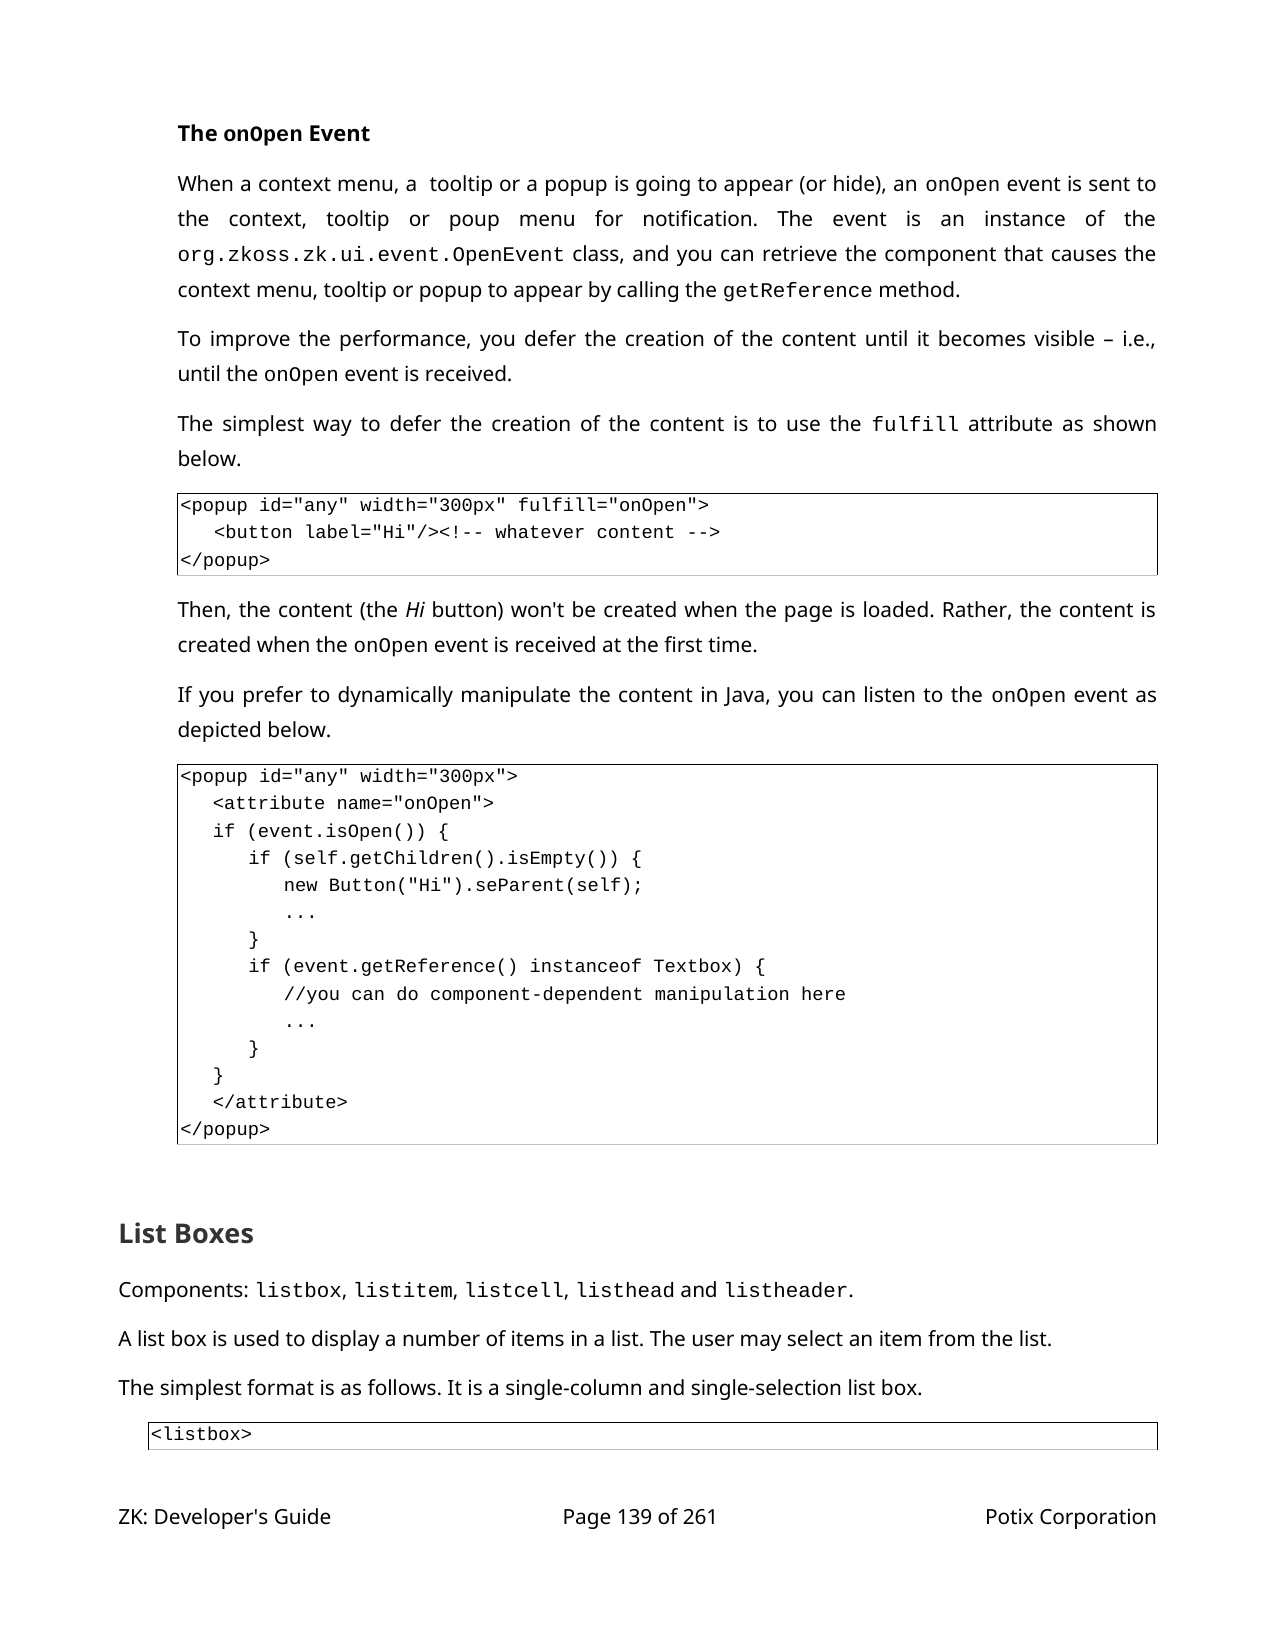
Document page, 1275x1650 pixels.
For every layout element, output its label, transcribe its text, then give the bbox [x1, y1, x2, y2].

text if (event.getReference() instanceof Textbox) { [178, 954, 1157, 979]
text Components: listbox, listitem, listcell, listhead and listheader. [118, 1275, 1157, 1304]
subtitle List Boxes [118, 1215, 1157, 1252]
text The simplest format is as follows. It is a single-column and single-selection list box. [118, 1373, 1157, 1402]
text } [178, 1036, 1157, 1060]
text </attribute> </popup> [178, 1090, 1157, 1144]
text When a context menu, a tooltip or a popup is going to appear (or hide), an onOpen event is sent to the context, tooltip or poup menu for notification. The event is an instance of the org.zkoss.zk.ui.event.OpenEvent class, and you can retrieve the component that causes the context menu, tooltip or popup to appear by calling the getReference method. [177, 169, 1157, 304]
text <listbox> [149, 1423, 1157, 1449]
text if (self.getChildren().isEmpty()) { [178, 846, 1157, 870]
text ... [178, 900, 1157, 924]
text </popup> [178, 547, 1157, 575]
text if (event.isOpen()) { [178, 818, 1157, 843]
text <attribute name="onOpen"> [178, 791, 1157, 816]
subtitle The onOpen Event [177, 118, 1157, 148]
text <popup id="any" width="300px"> [178, 765, 1157, 788]
text ... [178, 1009, 1157, 1033]
text If you prefer to dynamically manipulate the content in Java, you can listen to the onOpen event as depicted below. [177, 680, 1157, 743]
text //you can do component-dependent manipulation here [178, 982, 1157, 1006]
text new Button("Hi").seParent(self); [178, 873, 1157, 897]
text Then, the content (the Hi button) won't be created when the page is loaded. Rather, the content is created when the onOpen event is received at the first time. [177, 595, 1157, 659]
text To improve the performance, you defer the creation of the content until it becomes visible – i.e., until the onOpen event is received. [177, 324, 1157, 388]
text } [178, 927, 1157, 951]
text } [178, 1063, 1157, 1087]
text The simplest way to defer the creation of the content is to use the fulfill attribute as shown below. [177, 409, 1157, 472]
text <button label="Hi"/><!-- whatever content --> [178, 520, 1157, 544]
text <popup id="any" width="300px" fulfill="onOpen"> [178, 494, 1157, 517]
text A list box is used to display a number of items in a list. The user may select an item from the list. [118, 1324, 1157, 1353]
